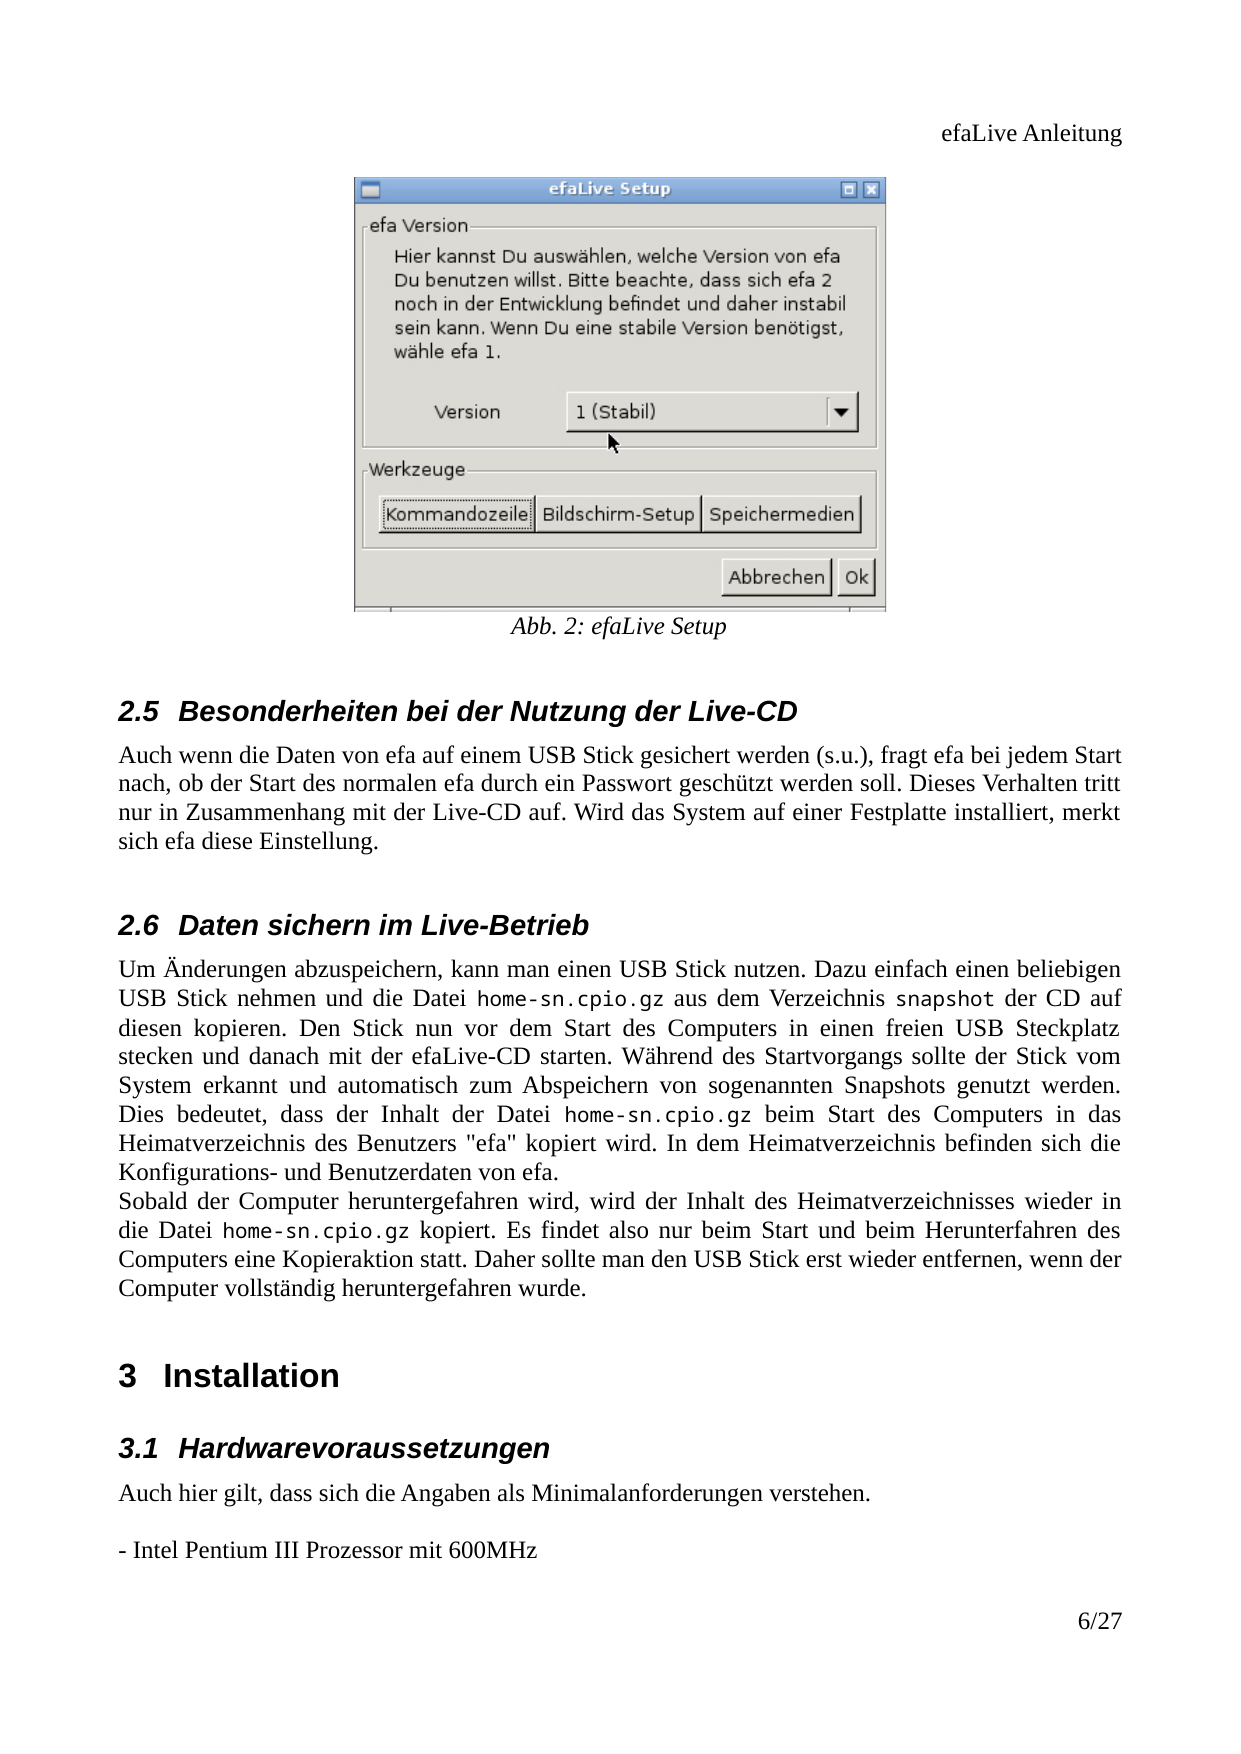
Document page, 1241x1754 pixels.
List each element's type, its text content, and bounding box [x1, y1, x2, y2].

subtitle Installation [118, 1355, 1122, 1394]
text Auch wenn die Daten von efa auf einem USB Stick gesichert werden (s.u.), fragt efa bei jedem Start nach, ob der Start des normalen efa durch ein Passwort geschützt werden soll. Dieses Verhalten tritt nur in Zusammenhang mit der Live-CD auf. Wird das System auf einer Festplatte installiert, merkt sich efa diese Einstellung. [118, 740, 1122, 855]
text Auch hier gilt, dass sich die Angaben als Minimalanforderungen verstehen. [118, 1478, 1122, 1506]
text Um Änderungen abzuspeichern, kann man einen USB Stick nutzen. Dazu einfach einen beliebigen USB Stick nehmen und die Datei home-sn.cpio.gz aus dem Verzeichnis snapshot der CD auf diesen kopieren. Den Stick nun vor dem Start des Computers in einen freien USB Steckplatz stecken und danach mit der efaLive-CD starten. Während des Startvorgangs sollte der Stick vom System erkannt und automatisch zum Abspeichern von sogenannten Snapshots genutzt werden. Dies bedeutet, dass der Inhalt der Datei home-sn.cpio.gz beim Start des Computers in das Heimatverzeichnis des Benutzers "efa" kopiert wird. In dem Heimatverzeichnis befinden sich die Konfigurations- und Benutzerdaten von efa. [118, 954, 1122, 1186]
subtitle Daten sichern im Live-Betrieb [118, 908, 1122, 942]
picture [354, 177, 887, 612]
subtitle Besonderheiten bei der Nutzung der Live-CD [118, 694, 1122, 727]
text - Intel Pentium III Prozessor mit 600MHz [118, 1535, 1122, 1564]
text Sobald der Computer heruntergefahren wird, wird der Inhalt des Heimatverzeichnisses wieder in die Datei home-sn.cpio.gz kopiert. Es findet also nur beim Start und beim Herunterfahren des Computers eine Kopieraktion statt. Daher sollte man den USB Stick erst wieder entfernen, wenn der Computer vollständig heruntergefahren wurde. [118, 1186, 1122, 1302]
text Abb. 2: efaLive Setup [354, 612, 886, 640]
subtitle Hardwarevoraussetzungen [118, 1432, 1122, 1465]
